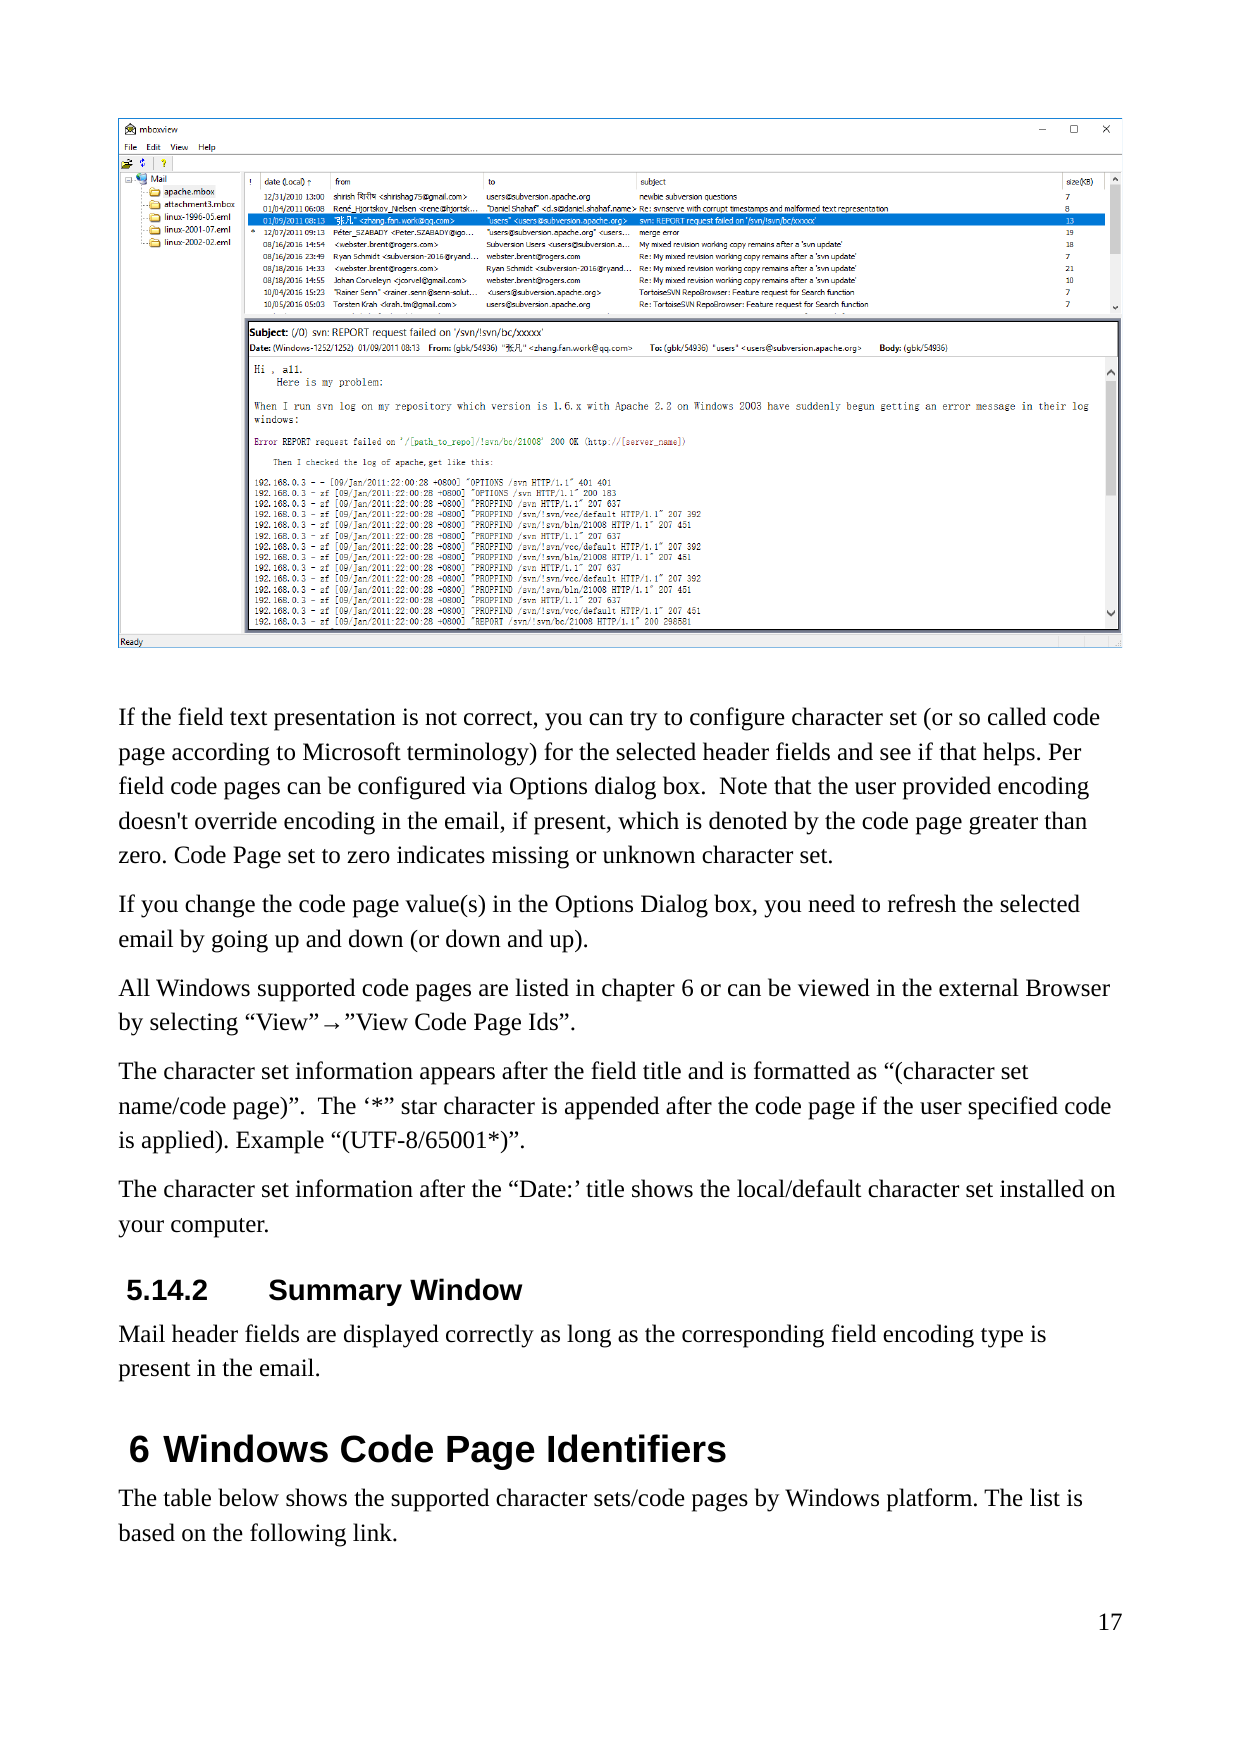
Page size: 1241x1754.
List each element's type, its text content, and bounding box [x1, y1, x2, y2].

text If the field text presentation is not correct, you can try to configure character set (or so called code page according to Microsoft terminology) for the selected header fields and see if that helps. Per field code pages can be configured via Options dialog box. Note that the user provided encoding doesn't override encoding in the email, if present, which is denoted by the code page greater than zero. Code Page set to zero indicates missing or unknown character set. [118, 702, 1122, 869]
subtitle Summary Window [118, 1272, 1122, 1306]
text The table below shows the supported character sets/code pages by Windows platform. The list is based on the following link. [118, 1483, 1122, 1547]
text The character set information appears after the field title and is formatted as “(character set name/code page)”. The ‘*” star character is appended after the code page if the user specified code is applied). Example “(UTF-8/65001*)”. [118, 1056, 1122, 1154]
text If you change the code page value(s) in the Options Dialog box, you need to refresh the selected email by going up and down (or down and up). [118, 889, 1122, 952]
picture [118, 118, 1123, 648]
subtitle Windows Code Page Identifiers [118, 1427, 1122, 1471]
text The character set information after the “Date:’ title shows the local/default character set installed on your computer. [118, 1174, 1122, 1238]
text All Windows supported code pages are listed in chapter 6 or can be viewed in the external Browser by selecting “View”→”View Code Page Ids”. [118, 973, 1122, 1036]
text Mail header fields are displayed correctly as long as the corresponding field encoding type is present in the email. [118, 1319, 1122, 1382]
